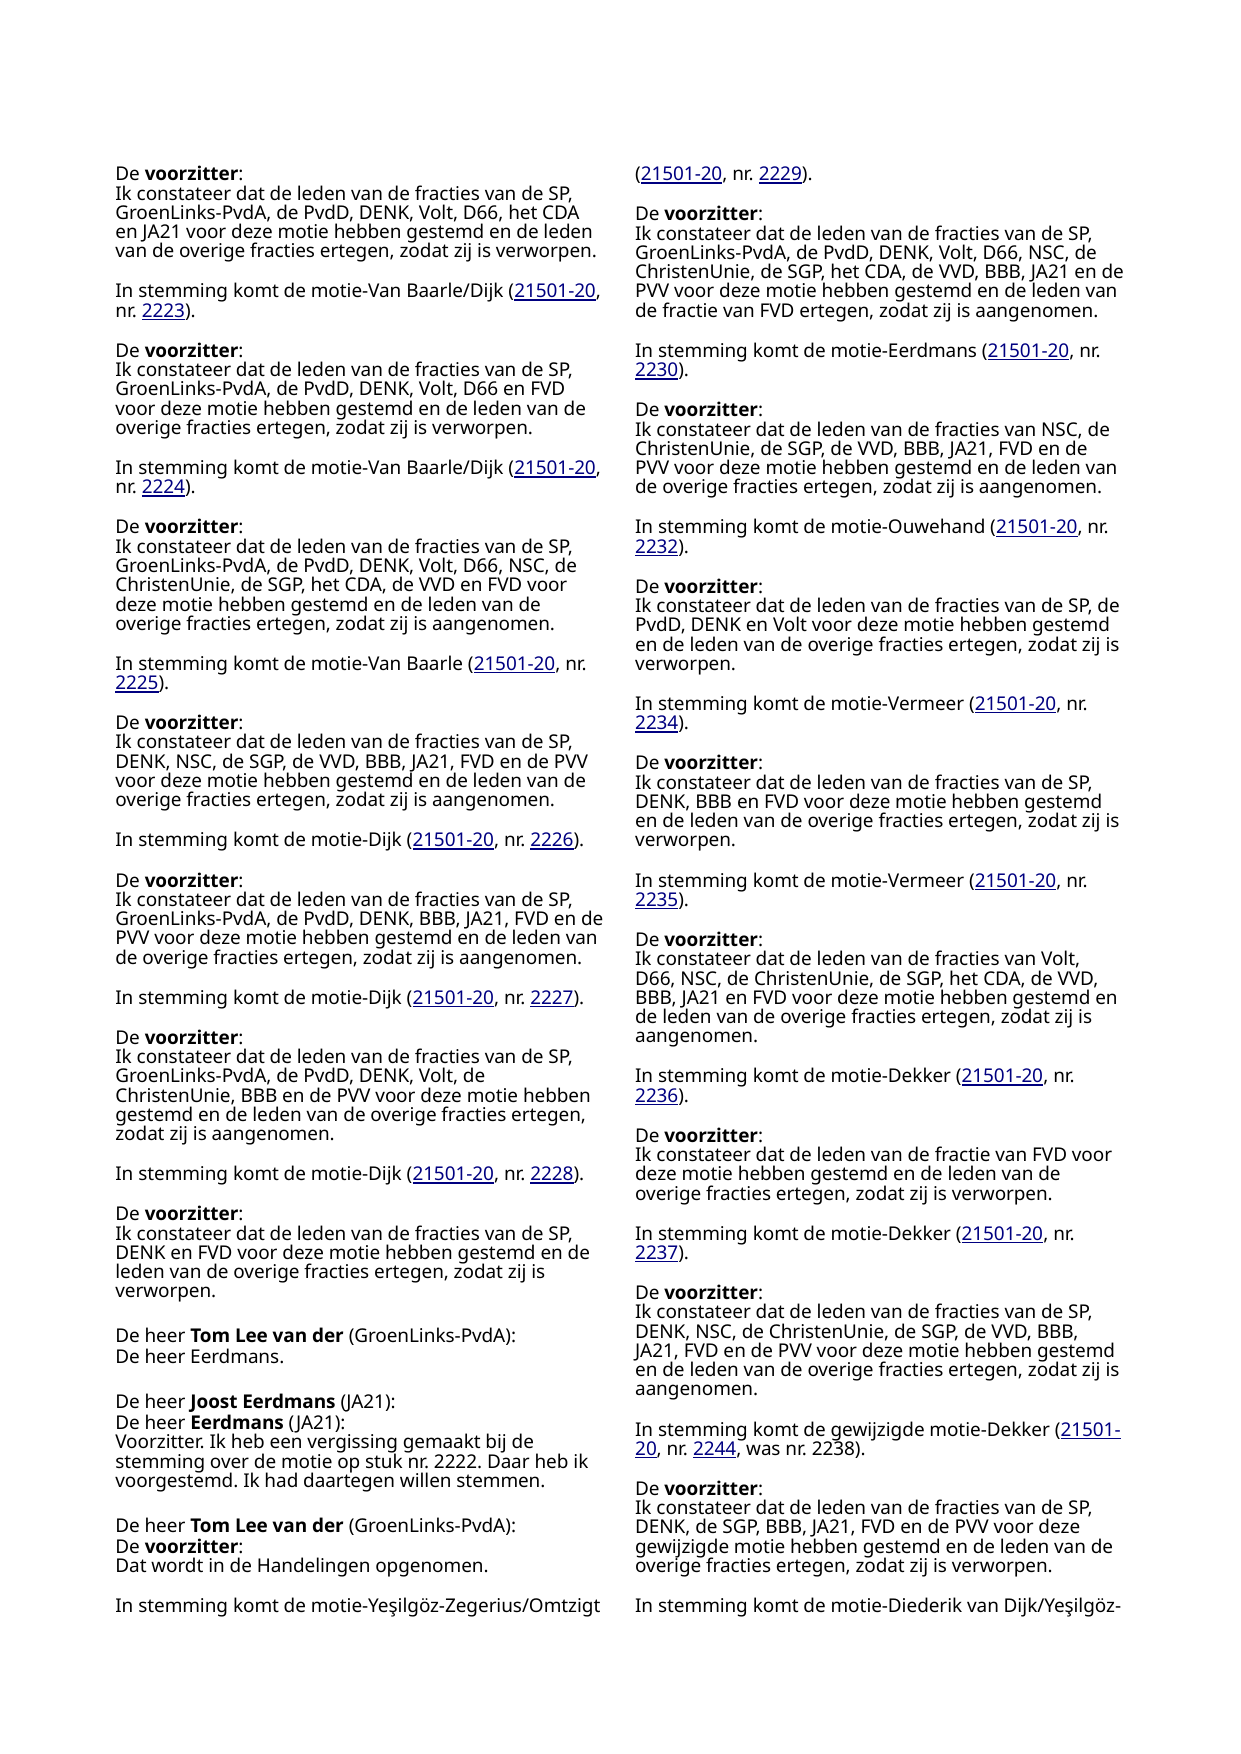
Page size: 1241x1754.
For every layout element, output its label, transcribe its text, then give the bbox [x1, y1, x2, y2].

text In stemming komt de motie-Van Baarle (21501-20, nr. 2225). [115, 655, 605, 693]
text De voorzitter: [115, 1205, 605, 1225]
text In stemming komt de motie-Diederik van Dijk/Yeşilgöz- [635, 1597, 1125, 1616]
text In stemming komt de motie-Dijk (21501-20, nr. 2226). [115, 831, 605, 851]
text De heer Tom Lee van der (GroenLinks-PvdA): [115, 1512, 605, 1538]
text Ik constateer dat de leden van de fracties van de SP, GroenLinks-PvdA, de PvdD, DENK, Volt, D66, NSC, de ChristenUnie, de SGP, het CDA, de VVD en FVD voor deze motie hebben gestemd en de leden van de overige fracties ertegen, zodat zij is aangenomen. [115, 538, 605, 634]
text Ik constateer dat de leden van de fracties van de SP, DENK, de SGP, BBB, JA21, FVD en de PVV voor deze gewijzigde motie hebben gestemd en de leden van de overige fracties ertegen, zodat zij is verworpen. [635, 1499, 1125, 1576]
text Ik constateer dat de leden van de fracties van de SP, GroenLinks-PvdA, de PvdD, DENK, Volt, D66 en FVD voor deze motie hebben gestemd en de leden van de overige fracties ertegen, zodat zij is verworpen. [115, 361, 605, 438]
text De voorzitter: [115, 1029, 605, 1048]
text Ik constateer dat de leden van de fracties van NSC, de ChristenUnie, de SGP, de VVD, BBB, JA21, FVD en de PVV voor deze motie hebben gestemd en de leden van de overige fracties ertegen, zodat zij is aangenomen. [635, 421, 1125, 498]
text De voorzitter: [635, 578, 1125, 597]
text Ik constateer dat de leden van de fracties van de SP, GroenLinks-PvdA, de PvdD, DENK, Volt, D66, het CDA en JA21 voor deze motie hebben gestemd en de leden van de overige fracties ertegen, zodat zij is verworpen. [115, 184, 605, 262]
text De voorzitter: [115, 165, 605, 184]
text Ik constateer dat de leden van de fracties van de SP, DENK en FVD voor deze motie hebben gestemd en de leden van de overige fracties ertegen, zodat zij is verworpen. [115, 1225, 605, 1302]
text Ik constateer dat de leden van de fracties van de SP, de PvdD, DENK en Volt voor deze motie hebben gestemd en de leden van de overige fracties ertegen, zodat zij is verworpen. [635, 597, 1125, 674]
text De voorzitter: [635, 1127, 1125, 1146]
text Ik constateer dat de leden van de fractie van FVD voor deze motie hebben gestemd en de leden van de overige fracties ertegen, zodat zij is verworpen. [635, 1146, 1125, 1204]
text In stemming komt de gewijzigde motie-Dekker (21501-20, nr. 2244, was nr. 2238). [635, 1421, 1125, 1459]
text In stemming komt de motie-Dijk (21501-20, nr. 2228). [115, 1165, 605, 1184]
text Ik constateer dat de leden van de fracties van de SP, GroenLinks-PvdA, de PvdD, DENK, Volt, D66, NSC, de ChristenUnie, de SGP, het CDA, de VVD, BBB, JA21 en de PVV voor deze motie hebben gestemd en de leden van de fractie van FVD ertegen, zodat zij is aangenomen. [635, 225, 1125, 321]
text De heer Eerdmans (JA21): [115, 1414, 605, 1433]
text De voorzitter: [115, 342, 605, 361]
text De voorzitter: [115, 518, 605, 538]
text De voorzitter: [635, 205, 1125, 225]
text De heer Tom Lee van der (GroenLinks-PvdA): [115, 1323, 605, 1348]
text Ik constateer dat de leden van de fracties van Volt, D66, NSC, de ChristenUnie, de SGP, het CDA, de VVD, BBB, JA21 en FVD voor deze motie hebben gestemd en de leden van de overige fracties ertegen, zodat zij is aangenomen. [635, 950, 1125, 1047]
text In stemming komt de motie-Van Baarle/Dijk (21501-20, nr. 2224). [115, 459, 605, 498]
text In stemming komt de motie-Van Baarle/Dijk (21501-20, nr. 2223). [115, 282, 605, 321]
text In stemming komt de motie-Vermeer (21501-20, nr. 2234). [635, 695, 1125, 733]
text De voorzitter: [115, 714, 605, 733]
text In stemming komt de motie-Dekker (21501-20, nr. 2237). [635, 1225, 1125, 1263]
text Ik constateer dat de leden van de fracties van de SP, GroenLinks-PvdA, de PvdD, DENK, BBB, JA21, FVD en de PVV voor deze motie hebben gestemd en de leden van de overige fracties ertegen, zodat zij is aangenomen. [115, 891, 605, 968]
text Voorzitter. Ik heb een vergissing gemaakt bij de stemming over de motie op stuk nr. 2222. Daar heb ik voorgestemd. Ik had daartegen willen stemmen. [115, 1433, 605, 1491]
text Ik constateer dat de leden van de fracties van de SP, DENK, NSC, de ChristenUnie, de SGP, de VVD, BBB, JA21, FVD en de PVV voor deze motie hebben gestemd en de leden van de overige fracties ertegen, zodat zij is aangenomen. [635, 1303, 1125, 1400]
text Dat wordt in de Handelingen opgenomen. [115, 1557, 605, 1576]
text In stemming komt de motie-Eerdmans (21501-20, nr. 2230). [635, 342, 1125, 380]
text In stemming komt de motie-Dijk (21501-20, nr. 2227). [115, 989, 605, 1008]
text In stemming komt de motie-Ouwehand (21501-20, nr. 2232). [635, 518, 1125, 557]
text Ik constateer dat de leden van de fracties van de SP, DENK, NSC, de SGP, de VVD, BBB, JA21, FVD en de PVV voor deze motie hebben gestemd en de leden van de overige fracties ertegen, zodat zij is aangenomen. [115, 733, 605, 811]
text De heer Eerdmans. [115, 1348, 605, 1368]
text Ik constateer dat de leden van de fracties van de SP, GroenLinks-PvdA, de PvdD, DENK, Volt, de ChristenUnie, BBB en de PVV voor deze motie hebben gestemd en de leden van de overige fracties ertegen, zodat zij is aangenomen. [115, 1048, 605, 1144]
text (21501-20, nr. 2229). [635, 165, 1125, 184]
text De voorzitter: [635, 1480, 1125, 1499]
text In stemming komt de motie-Dekker (21501-20, nr. 2236). [635, 1067, 1125, 1106]
text De voorzitter: [635, 931, 1125, 950]
text De heer Joost Eerdmans (JA21): [115, 1388, 605, 1414]
text In stemming komt de motie-Vermeer (21501-20, nr. 2235). [635, 872, 1125, 910]
text De voorzitter: [115, 1538, 605, 1557]
text De voorzitter: [635, 1284, 1125, 1303]
text Ik constateer dat de leden van de fracties van de SP, DENK, BBB en FVD voor deze motie hebben gestemd en de leden van de overige fracties ertegen, zodat zij is verworpen. [635, 774, 1125, 851]
text De voorzitter: [635, 754, 1125, 774]
text De voorzitter: [635, 401, 1125, 421]
text De voorzitter: [115, 872, 605, 891]
text In stemming komt de motie-Yeşilgöz-Zegerius/Omtzigt [115, 1597, 605, 1616]
